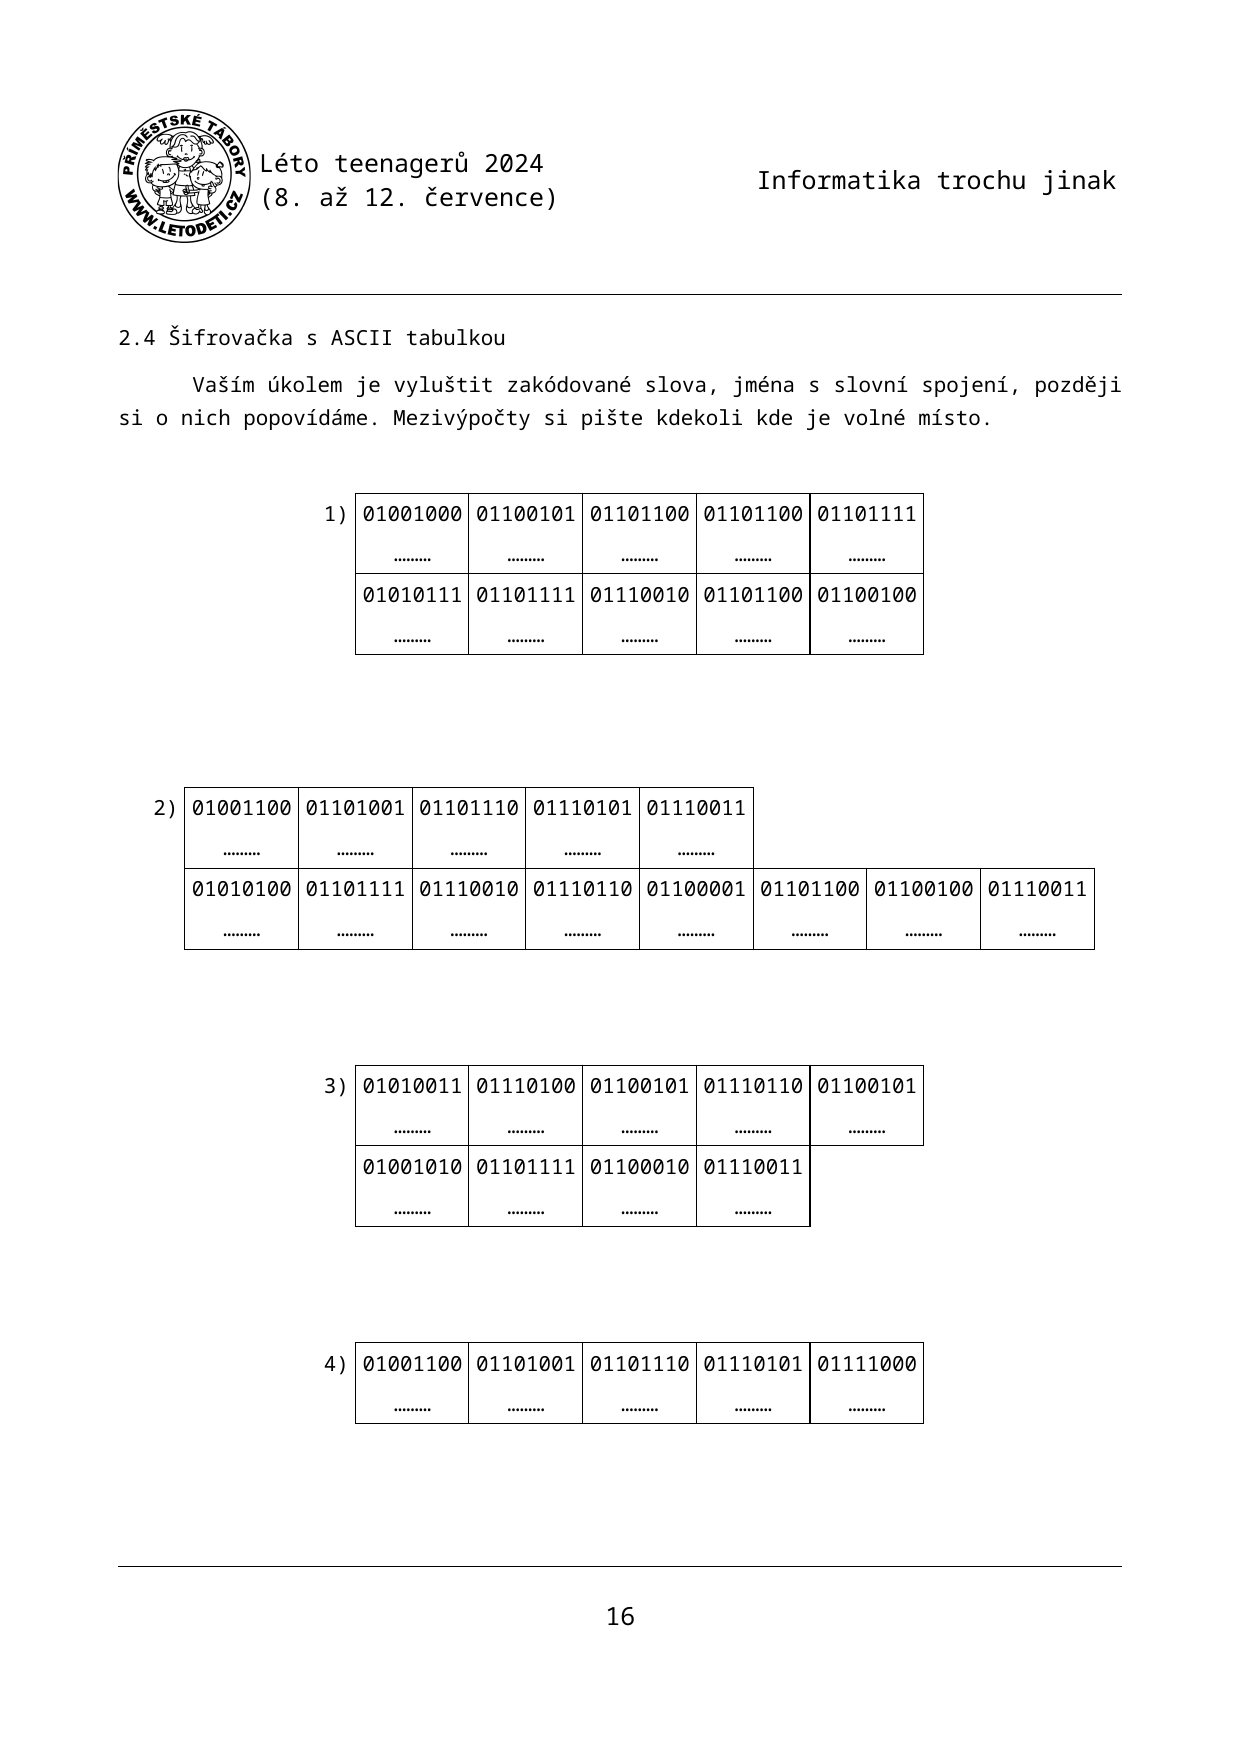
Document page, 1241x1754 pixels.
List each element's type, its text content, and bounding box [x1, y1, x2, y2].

table_cell ……… [697, 614, 809, 654]
table_cell ……… [469, 534, 582, 573]
table_header 01101111 [811, 494, 923, 533]
table_cell [146, 868, 184, 908]
table_cell 01101111 [469, 574, 582, 614]
table_header 01110011 [640, 788, 753, 828]
table_header 01101001 [299, 788, 412, 828]
table_header 01100101 [469, 494, 582, 533]
table_header 01100101 [583, 1066, 696, 1105]
table_cell 01101100 [697, 574, 809, 614]
table_cell 01001010 [356, 1146, 468, 1186]
table_cell ……… [583, 1105, 696, 1145]
table_cell ……… [185, 909, 298, 948]
table_cell [317, 1105, 355, 1145]
text Vaším úkolem je vyluštit zakódované slova, jména s slovní spojení, později si o nich popovídáme. Mezivýpočty si pište kdekoli kde je volné místo. [118, 371, 1122, 432]
table_header 01110101 [526, 788, 639, 828]
table_cell 01100100 [867, 869, 980, 908]
table_cell ……… [356, 1186, 468, 1226]
table_cell ……… [185, 828, 298, 868]
table_cell ……… [413, 909, 525, 948]
table_cell [811, 1186, 923, 1226]
table_cell ……… [697, 534, 809, 573]
table_cell ……… [640, 909, 753, 948]
table_cell ……… [697, 1186, 809, 1226]
table_header 01010011 [356, 1066, 468, 1105]
table_cell ……… [299, 909, 412, 948]
table_cell [867, 828, 980, 868]
table_cell ……… [413, 828, 525, 868]
table_cell ……… [754, 909, 866, 948]
table_cell ……… [469, 1105, 582, 1145]
table_cell ……… [299, 828, 412, 868]
table_cell ……… [526, 828, 639, 868]
table_cell ……… [356, 614, 468, 654]
table_cell ……… [640, 828, 753, 868]
table_cell ……… [583, 1383, 696, 1423]
table_header 01100101 [811, 1066, 923, 1105]
table_header 01101100 [697, 494, 809, 533]
table_cell ……… [811, 534, 923, 573]
table_header 01001100 [356, 1343, 468, 1383]
table_cell ……… [697, 1105, 809, 1145]
table_header 01001000 [356, 494, 468, 533]
table_cell 01100100 [811, 574, 923, 614]
table_header 1) [317, 493, 355, 533]
table_cell ……… [356, 1105, 468, 1145]
table_cell 01100001 [640, 869, 753, 908]
table_cell ……… [356, 534, 468, 573]
table_cell ……… [526, 909, 639, 948]
table_cell 01110011 [981, 869, 1094, 908]
table_cell ……… [469, 614, 582, 654]
table_header [754, 787, 867, 828]
table_cell [317, 573, 355, 614]
table_cell ……… [811, 614, 923, 654]
table_cell ……… [356, 1383, 468, 1423]
table_cell ……… [811, 1383, 923, 1423]
table_cell 01100010 [583, 1146, 696, 1186]
table_header 2) [146, 787, 184, 828]
table_cell [146, 828, 184, 868]
table_cell ……… [811, 1105, 923, 1145]
table_cell [317, 614, 355, 654]
table_header 01101110 [413, 788, 525, 828]
table_cell [317, 1186, 355, 1226]
table_cell [317, 1383, 355, 1423]
table_cell [317, 534, 355, 573]
table_cell ……… [583, 614, 696, 654]
table_cell 01110110 [526, 869, 639, 908]
table_cell [317, 1145, 355, 1186]
table_header 01101001 [469, 1343, 582, 1383]
table_cell 01101111 [299, 869, 412, 908]
table_cell [754, 828, 867, 868]
table_header 01110100 [469, 1066, 582, 1105]
table_cell [811, 1146, 923, 1186]
table_cell 01110011 [697, 1146, 809, 1186]
table_cell ……… [469, 1186, 582, 1226]
table_cell 01101100 [754, 869, 866, 908]
table_header 3) [317, 1065, 355, 1105]
picture [117, 107, 251, 243]
table_cell ……… [867, 909, 980, 948]
table_header 4) [317, 1342, 355, 1383]
table_header 01101100 [583, 494, 696, 533]
table_cell 01110010 [413, 869, 525, 908]
table_header 01111000 [811, 1343, 923, 1383]
table_cell 01010100 [185, 869, 298, 908]
table_cell 01010111 [356, 574, 468, 614]
table_cell 01110010 [583, 574, 696, 614]
table_header 01110101 [697, 1343, 809, 1383]
table_cell ……… [469, 1383, 582, 1423]
text 2.4 Šifrovačka s ASCII tabulkou [118, 323, 1122, 352]
table_header 01001100 [185, 788, 298, 828]
table_cell ……… [583, 1186, 696, 1226]
table_header [867, 787, 980, 828]
table_cell [980, 828, 1094, 868]
table_header 01110110 [697, 1066, 809, 1105]
table_header [980, 787, 1094, 828]
table_cell [146, 909, 184, 948]
table_header 01101110 [583, 1343, 696, 1383]
table_cell ……… [583, 534, 696, 573]
table_cell ……… [697, 1383, 809, 1423]
table_cell 01101111 [469, 1146, 582, 1186]
table_cell ……… [981, 909, 1094, 948]
